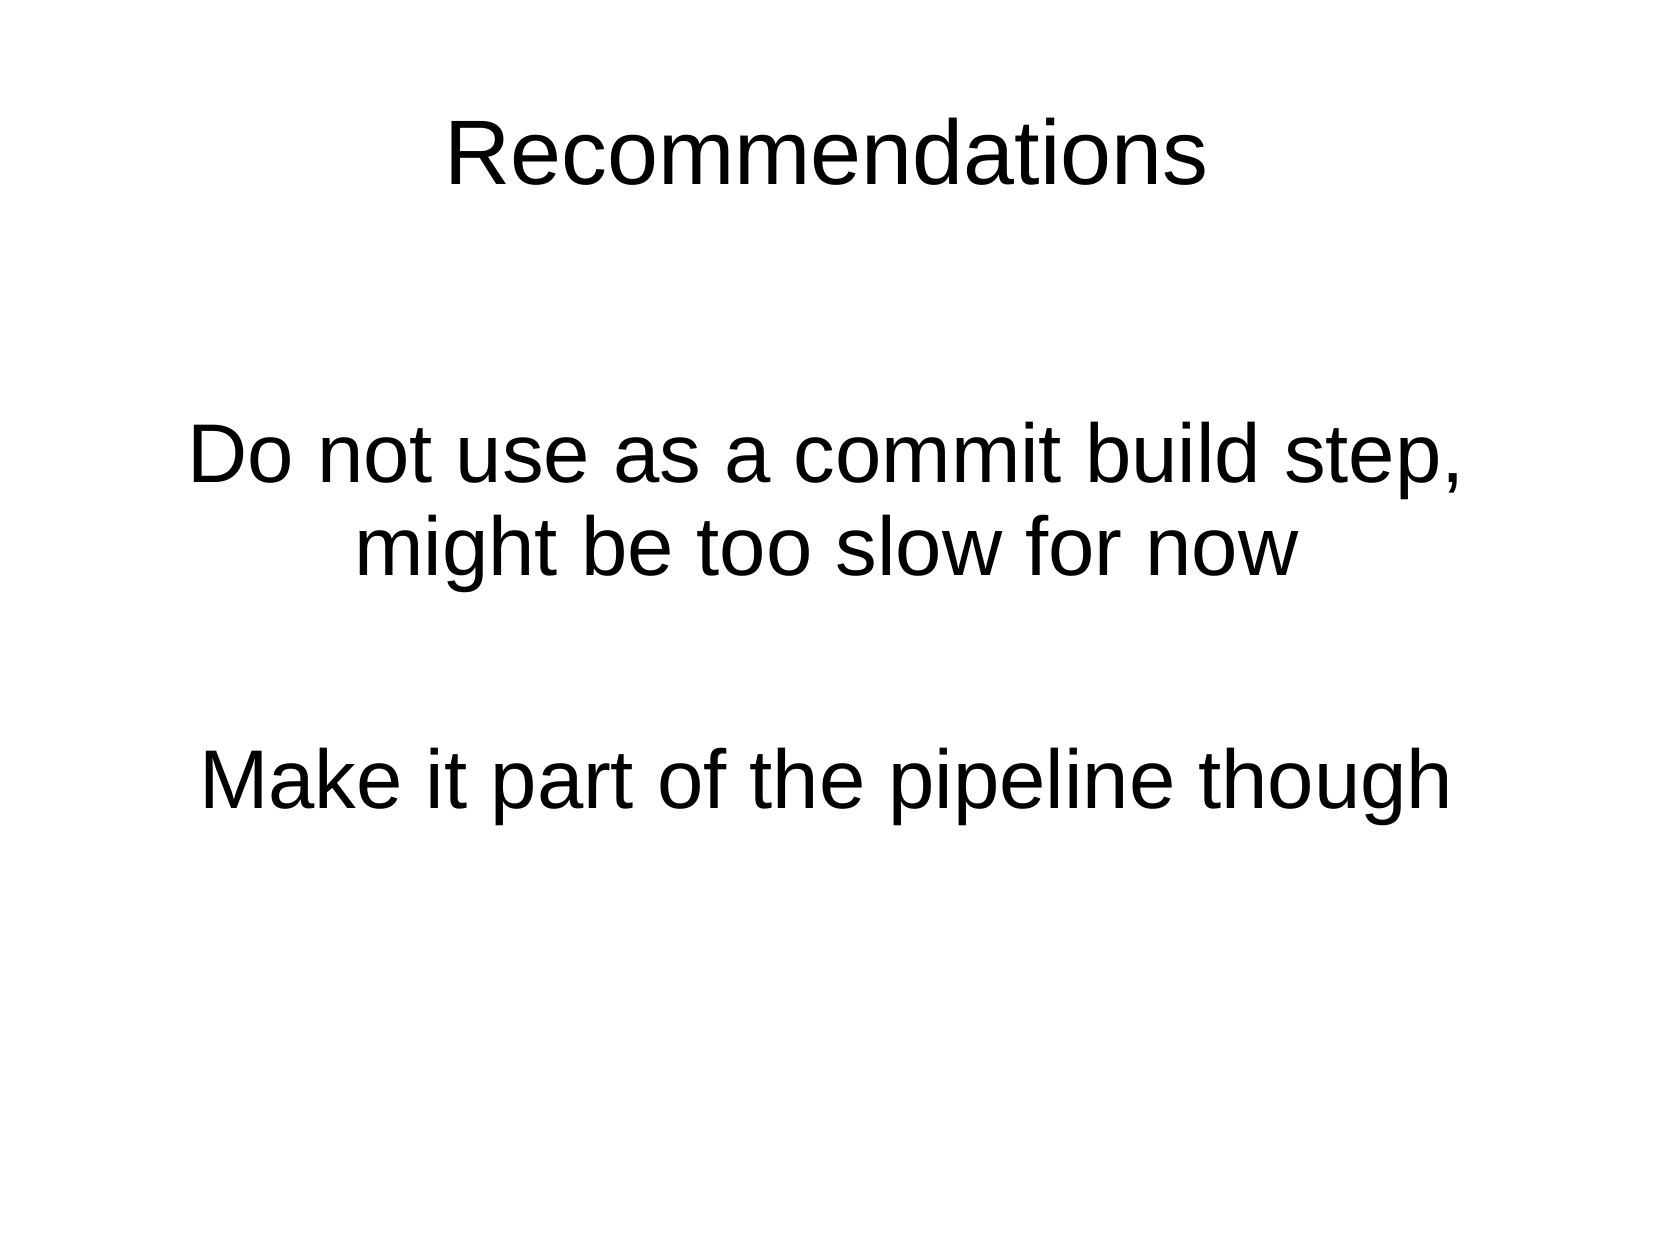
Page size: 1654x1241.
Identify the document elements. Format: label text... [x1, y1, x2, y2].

title Recommendations [82, 49, 1571, 257]
list Do not use as a commit build step, might be too slow for now Make it part of the pipeline though [82, 290, 1571, 1010]
